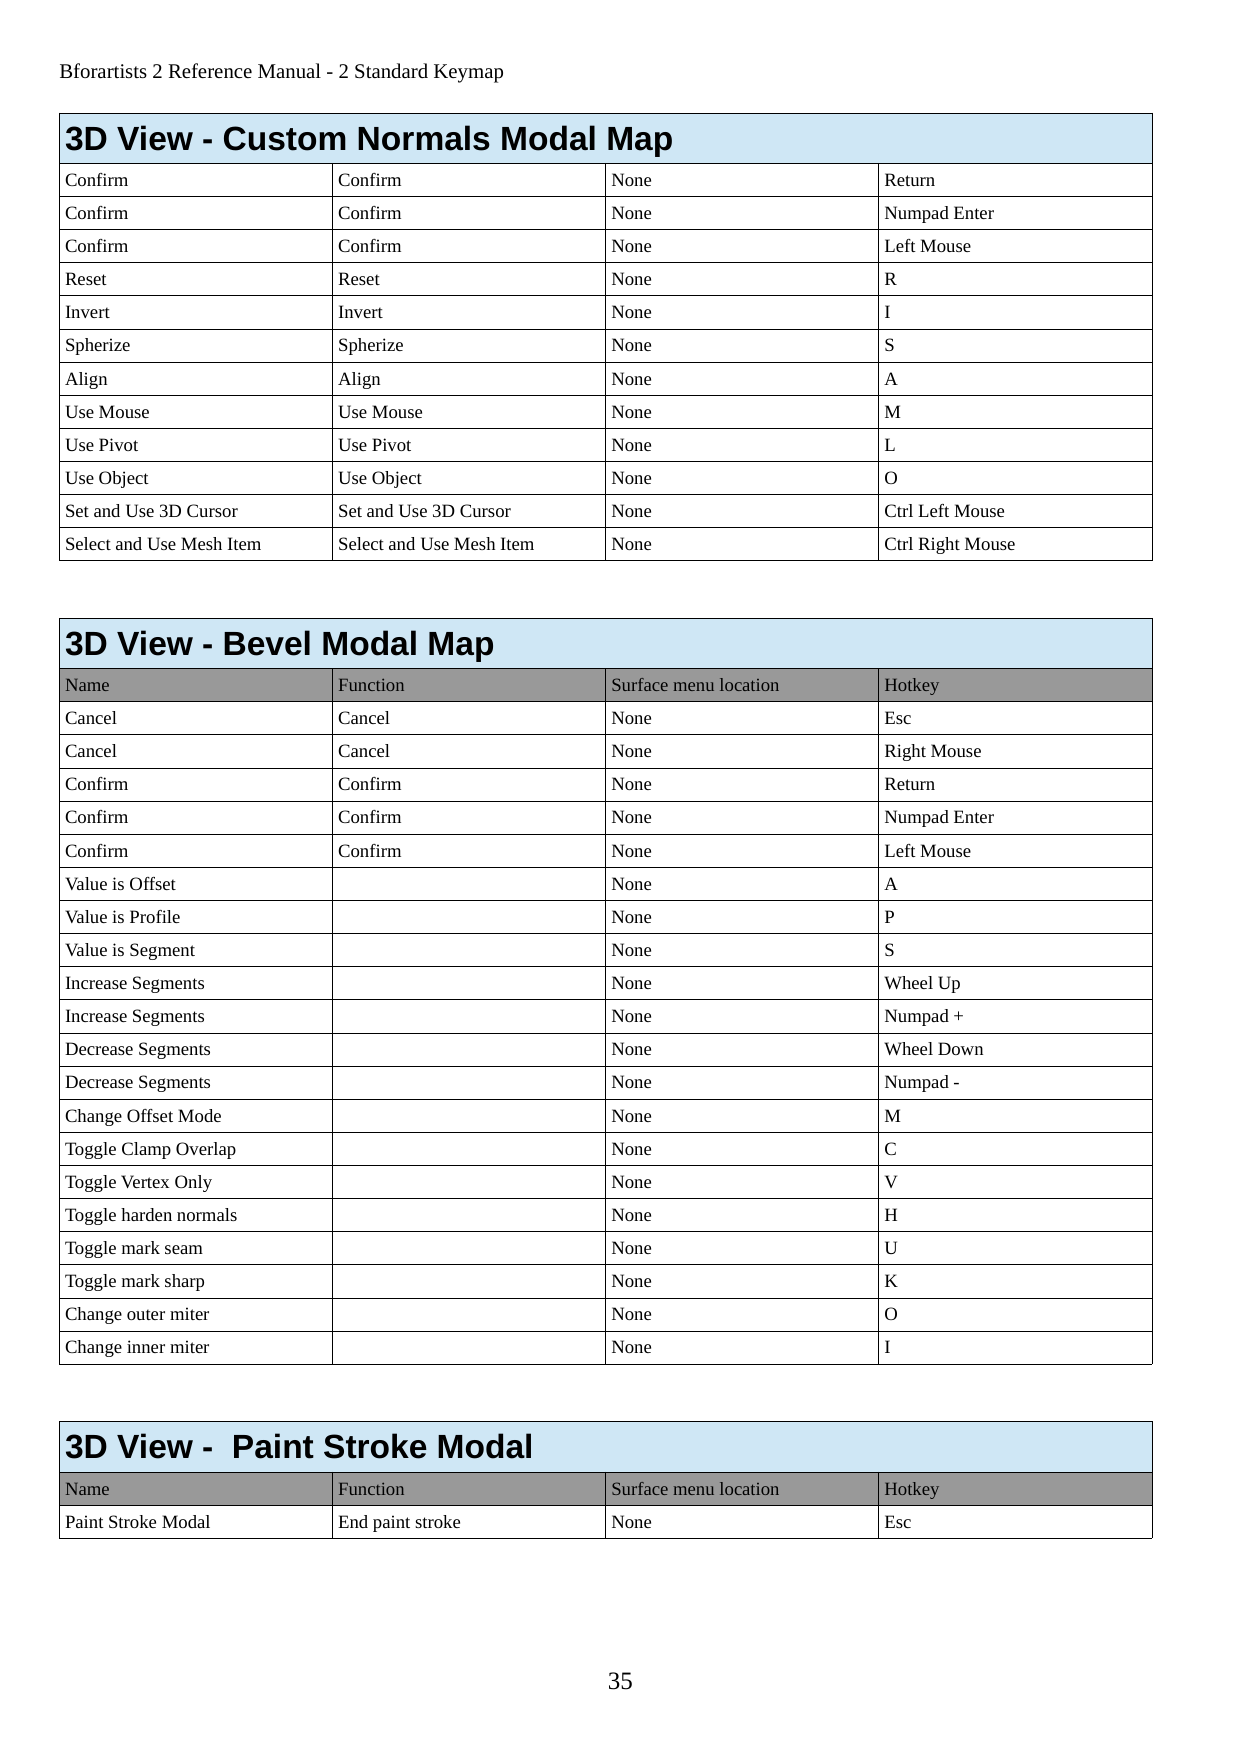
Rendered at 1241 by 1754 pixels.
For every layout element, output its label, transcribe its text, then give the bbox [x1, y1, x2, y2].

table_cell Numpad - [879, 1067, 1152, 1099]
table_cell [333, 967, 605, 999]
table_cell Cancel [60, 735, 332, 767]
table_cell None [606, 495, 878, 527]
table_cell Confirm [60, 230, 332, 262]
table_cell Spherize [333, 330, 605, 362]
table_cell None [606, 296, 878, 328]
table_cell None [606, 1332, 878, 1364]
table_cell None [606, 462, 878, 494]
table_cell None [606, 868, 878, 900]
table_cell A [879, 868, 1152, 900]
table_cell None [606, 1506, 878, 1538]
table_cell Confirm [333, 164, 605, 196]
table_cell Invert [333, 296, 605, 328]
table_cell I [879, 296, 1152, 328]
table_cell Align [333, 363, 605, 395]
table_cell Toggle Vertex Only [60, 1166, 332, 1198]
table_cell [333, 1199, 605, 1231]
table_cell Align [60, 363, 332, 395]
table_cell [333, 1133, 605, 1165]
table_cell None [606, 735, 878, 767]
table_cell Cancel [333, 702, 605, 734]
table_cell [333, 1332, 605, 1364]
table_cell None [606, 1199, 878, 1231]
table_cell Confirm [333, 230, 605, 262]
table_cell Confirm [333, 197, 605, 229]
table_cell Surface menu location [606, 1473, 878, 1505]
table_cell Return [879, 769, 1152, 801]
table_cell None [606, 802, 878, 834]
table_cell None [606, 230, 878, 262]
table_cell [333, 1299, 605, 1331]
table_cell [333, 1166, 605, 1198]
table_cell None [606, 197, 878, 229]
table_cell M [879, 1100, 1152, 1132]
table_cell Wheel Down [879, 1034, 1152, 1066]
table_cell Value is Profile [60, 901, 332, 933]
table_cell Use Object [333, 462, 605, 494]
table_cell None [606, 1000, 878, 1032]
table_cell Confirm [60, 835, 332, 867]
table_cell P [879, 901, 1152, 933]
table_cell Decrease Segments [60, 1067, 332, 1099]
table_cell Confirm [60, 197, 332, 229]
table_cell Select and Use Mesh Item [60, 528, 332, 560]
table_cell Name [60, 1473, 332, 1505]
table_cell Value is Segment [60, 934, 332, 966]
table_cell Reset [60, 263, 332, 295]
table_header 3D View - Bevel Modal Map [60, 619, 1152, 668]
table_cell O [879, 462, 1152, 494]
table_cell Set and Use 3D Cursor [60, 495, 332, 527]
table_cell [333, 1067, 605, 1099]
table_cell None [606, 1067, 878, 1099]
table_cell [333, 901, 605, 933]
table_cell Toggle mark sharp [60, 1265, 332, 1297]
table_cell End paint stroke [333, 1506, 605, 1538]
table_cell Ctrl Right Mouse [879, 528, 1152, 560]
table_cell [333, 868, 605, 900]
table_cell Confirm [333, 802, 605, 834]
table_cell Reset [333, 263, 605, 295]
table_cell Right Mouse [879, 735, 1152, 767]
table_cell Hotkey [879, 669, 1152, 701]
table_cell Use Pivot [60, 429, 332, 461]
table_cell R [879, 263, 1152, 295]
table_cell None [606, 1232, 878, 1264]
table_cell Use Pivot [333, 429, 605, 461]
table_cell Change outer miter [60, 1299, 332, 1331]
table_cell Return [879, 164, 1152, 196]
table_cell None [606, 263, 878, 295]
table_cell Confirm [60, 769, 332, 801]
table_cell U [879, 1232, 1152, 1264]
table_cell Use Object [60, 462, 332, 494]
table_cell Spherize [60, 330, 332, 362]
table_cell V [879, 1166, 1152, 1198]
table_cell L [879, 429, 1152, 461]
table_cell Use Mouse [333, 396, 605, 428]
table_cell Confirm [333, 835, 605, 867]
table_cell Confirm [60, 802, 332, 834]
table_cell None [606, 769, 878, 801]
table_cell None [606, 164, 878, 196]
table_cell [333, 1034, 605, 1066]
table_cell [333, 1265, 605, 1297]
table_cell Cancel [60, 702, 332, 734]
table_cell [333, 1232, 605, 1264]
table_cell Hotkey [879, 1473, 1152, 1505]
table_cell None [606, 330, 878, 362]
table_cell None [606, 1166, 878, 1198]
table_cell Invert [60, 296, 332, 328]
table_header 3D View - Custom Normals Modal Map [60, 114, 1152, 163]
table_cell Left Mouse [879, 230, 1152, 262]
table_cell None [606, 901, 878, 933]
table_cell Toggle Clamp Overlap [60, 1133, 332, 1165]
table_cell Numpad Enter [879, 197, 1152, 229]
table_cell Value is Offset [60, 868, 332, 900]
table_cell Decrease Segments [60, 1034, 332, 1066]
table_cell A [879, 363, 1152, 395]
table_cell Increase Segments [60, 967, 332, 999]
table_cell Toggle mark seam [60, 1232, 332, 1264]
table_cell Ctrl Left Mouse [879, 495, 1152, 527]
table_cell K [879, 1265, 1152, 1297]
table_header 3D View - Paint Stroke Modal [60, 1422, 1152, 1472]
table_cell None [606, 363, 878, 395]
table_cell None [606, 528, 878, 560]
table_cell None [606, 835, 878, 867]
table_cell Function [333, 1473, 605, 1505]
table_cell C [879, 1133, 1152, 1165]
table_cell Increase Segments [60, 1000, 332, 1032]
table_cell [333, 1100, 605, 1132]
table_cell S [879, 330, 1152, 362]
table_cell Confirm [333, 769, 605, 801]
table_cell Wheel Up [879, 967, 1152, 999]
table_cell I [879, 1332, 1152, 1364]
table_cell Set and Use 3D Cursor [333, 495, 605, 527]
table_cell None [606, 702, 878, 734]
table_cell Left Mouse [879, 835, 1152, 867]
table_cell Name [60, 669, 332, 701]
table_cell [333, 934, 605, 966]
table_cell Select and Use Mesh Item [333, 528, 605, 560]
table_cell None [606, 429, 878, 461]
table_cell Numpad + [879, 1000, 1152, 1032]
table_cell M [879, 396, 1152, 428]
table_cell Esc [879, 1506, 1152, 1538]
table_cell None [606, 1034, 878, 1066]
table_cell Change inner miter [60, 1332, 332, 1364]
table_cell None [606, 1133, 878, 1165]
table_cell None [606, 967, 878, 999]
table_cell H [879, 1199, 1152, 1231]
table_cell None [606, 396, 878, 428]
table_cell Change Offset Mode [60, 1100, 332, 1132]
table_cell None [606, 1299, 878, 1331]
table_cell Paint Stroke Modal [60, 1506, 332, 1538]
table_cell O [879, 1299, 1152, 1331]
table_cell Cancel [333, 735, 605, 767]
table_cell Numpad Enter [879, 802, 1152, 834]
table_cell S [879, 934, 1152, 966]
table_cell [333, 1000, 605, 1032]
table_cell Use Mouse [60, 396, 332, 428]
table_cell Function [333, 669, 605, 701]
table_cell None [606, 1265, 878, 1297]
table_cell None [606, 934, 878, 966]
table_cell Confirm [60, 164, 332, 196]
table_cell Surface menu location [606, 669, 878, 701]
table_cell Toggle harden normals [60, 1199, 332, 1231]
table_cell None [606, 1100, 878, 1132]
table_cell Esc [879, 702, 1152, 734]
